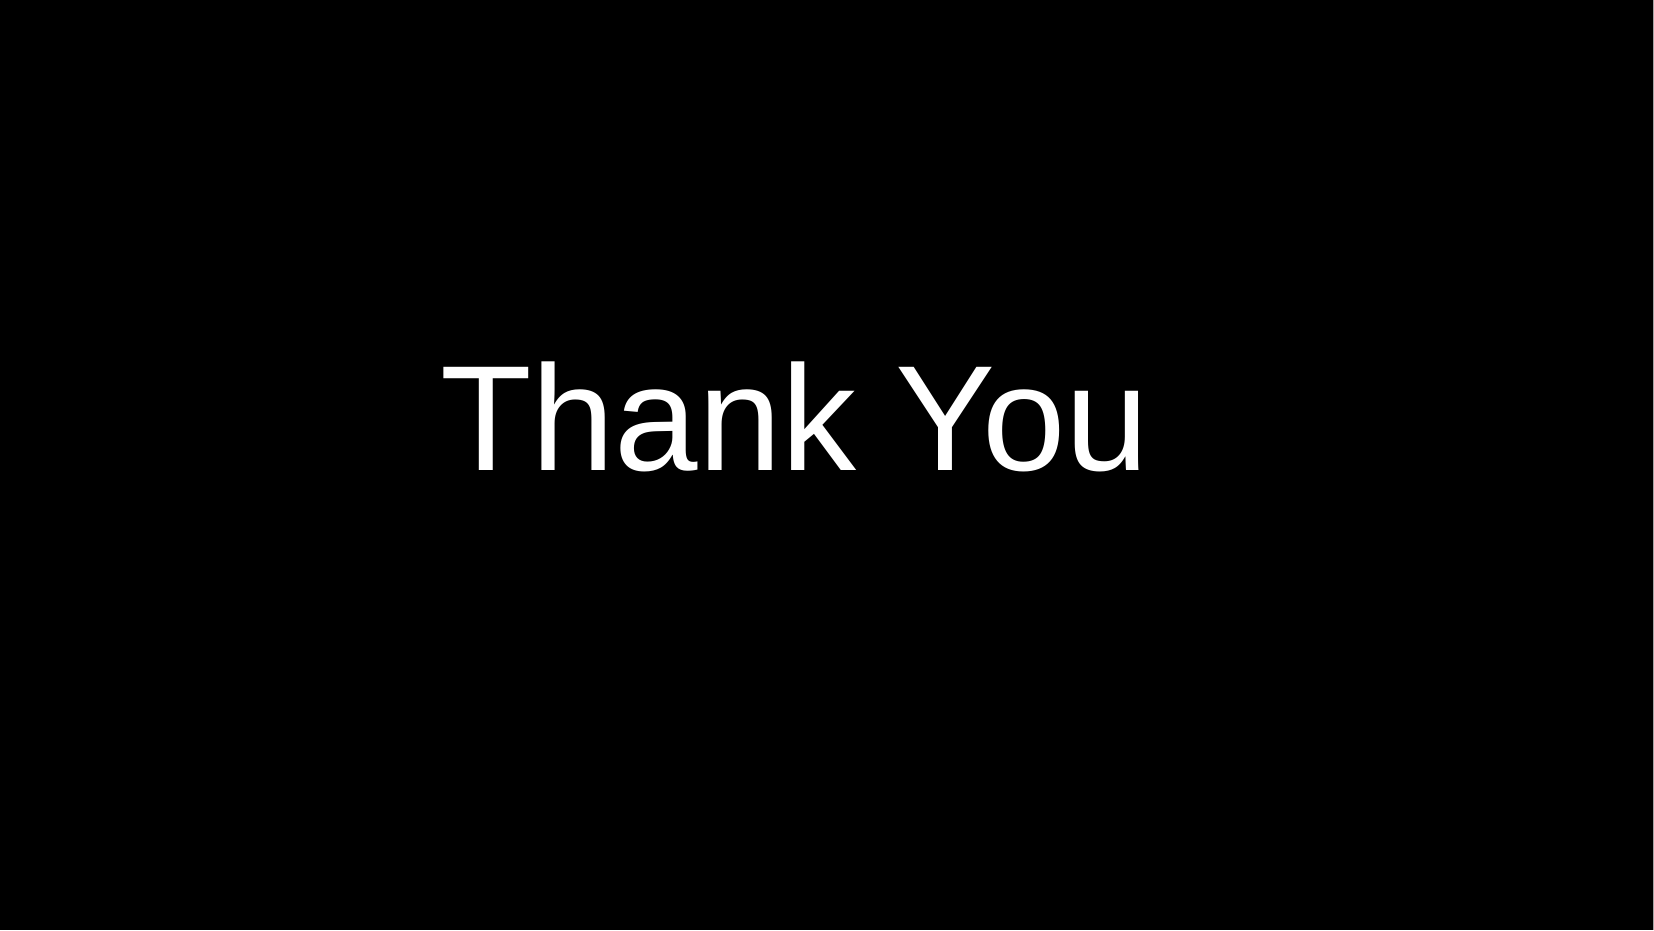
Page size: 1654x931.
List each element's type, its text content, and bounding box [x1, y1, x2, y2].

text_box Thank You [425, 327, 1217, 579]
